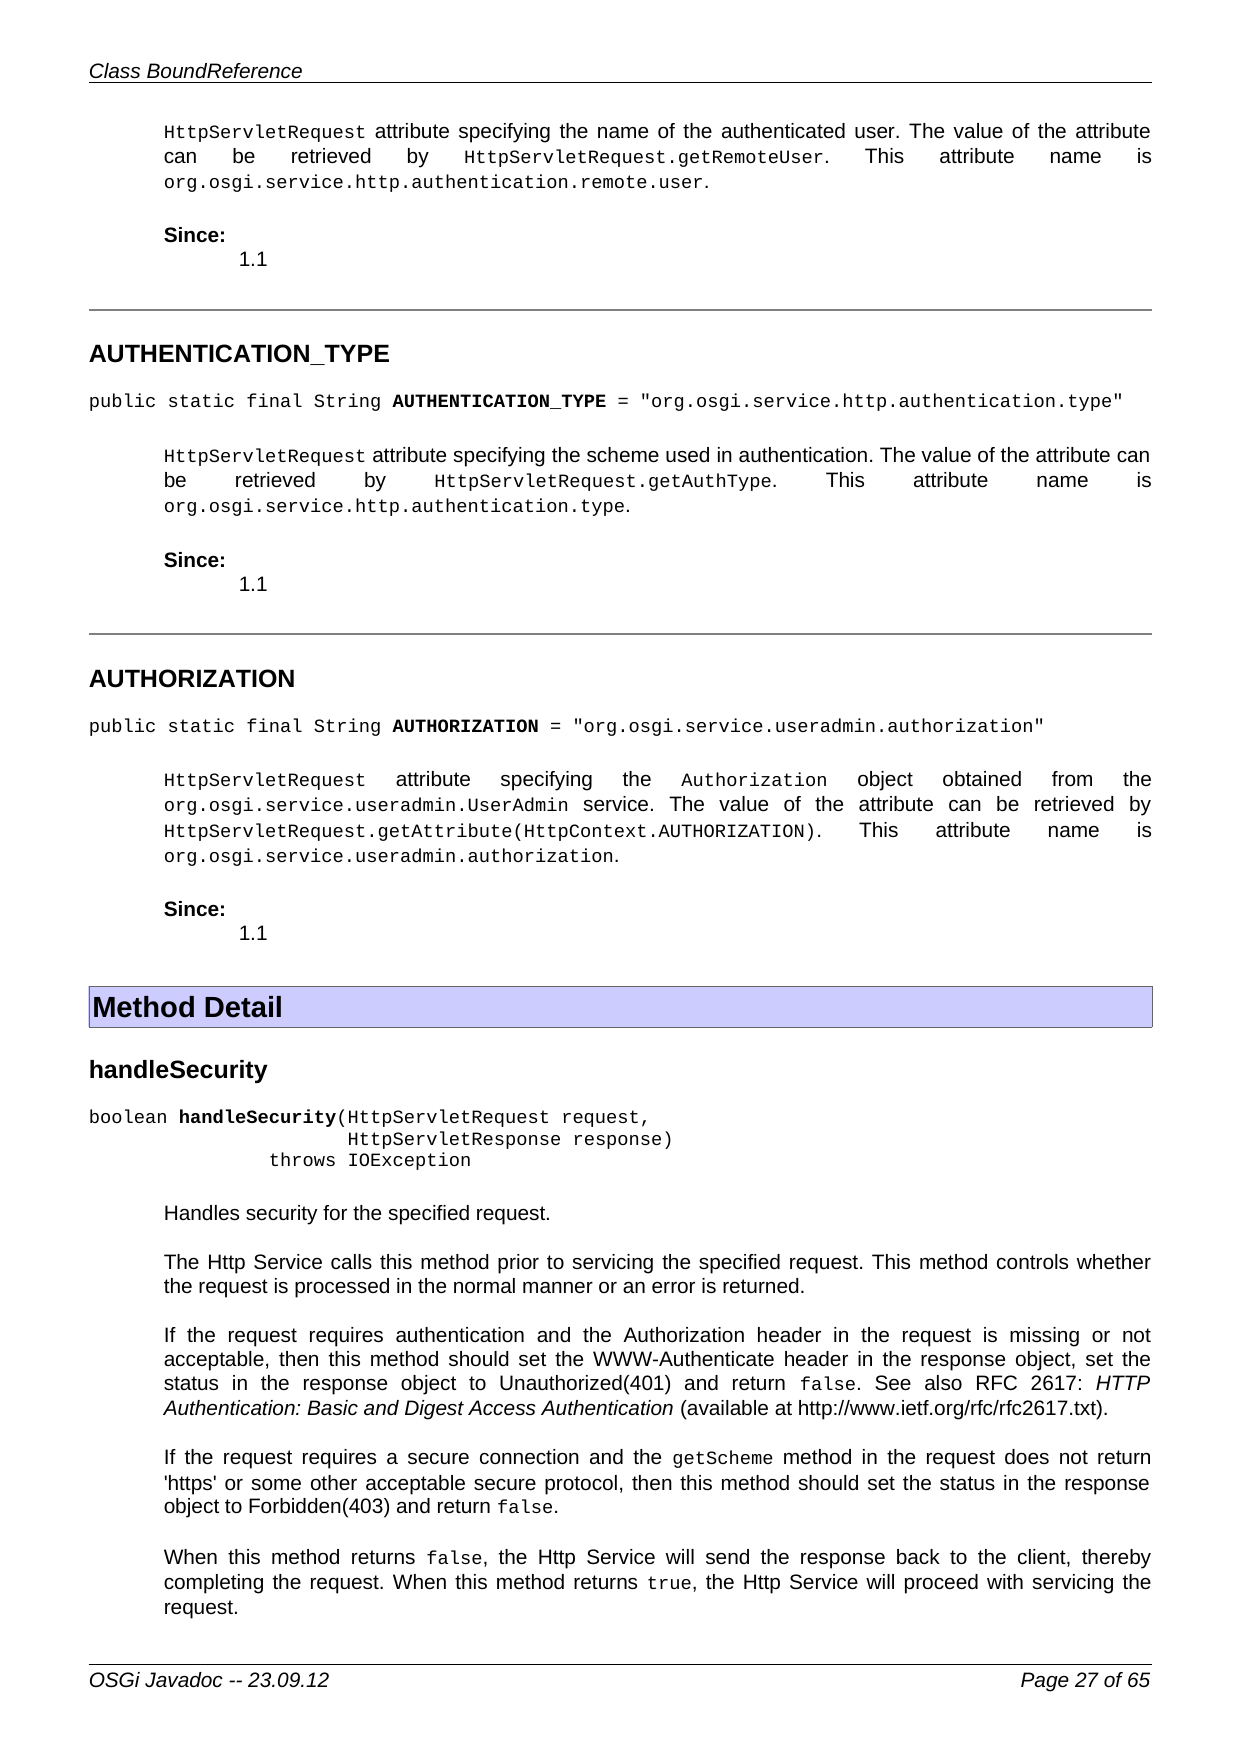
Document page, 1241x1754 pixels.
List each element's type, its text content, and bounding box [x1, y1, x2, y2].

subtitle AUTHENTICATION_TYPE [88, 339, 1152, 368]
subtitle handleSecurity [88, 1055, 1152, 1084]
text HttpServletRequest attribute specifying the Authorization object obtained from the org.osgi.service.useradmin.UserAdmin service. The value of the attribute can be retrieved by HttpServletRequest.getAttribute(HttpContext.AUTHORIZATION). This attribute name is org.osgi.service.useradmin.authorization. [163, 767, 1152, 868]
text HttpServletRequest attribute specifying the name of the authenticated user. The value of the attribute can be retrieved by HttpServletRequest.getRemoteUser. This attribute name is org.osgi.service.http.authentication.remote.user. [163, 118, 1152, 194]
text public static final String AUTHORIZATION = "org.osgi.service.useradmin.authorization" [88, 717, 1152, 738]
subtitle AUTHORIZATION [88, 664, 1152, 692]
text Since: [163, 547, 1152, 571]
text Since: [163, 897, 1152, 921]
text boolean handleSecurity(HttpServletRequest request, HttpServletResponse response) throws IOException [88, 1108, 1152, 1172]
text 1.1 [238, 247, 1152, 271]
text HttpServletRequest attribute specifying the scheme used in authentication. The value of the attribute can be retrieved by HttpServletRequest.getAuthType. This attribute name is org.osgi.service.http.authentication.type. [163, 443, 1152, 518]
text If the request requires a secure connection and the getScheme method in the request does not return 'https' or some other acceptable secure protocol, then this method should set the status in the response object to Forbidden(403) and return false. [163, 1445, 1152, 1519]
text 1.1 [238, 571, 1152, 595]
text Handles security for the specified request. [163, 1201, 1152, 1225]
text If the request requires authentication and the Authorization header in the request is missing or not acceptable, then this method should set the WWW-Authenticate header in the response object, set the status in the response object to Unauthorized(401) and return false. See also RFC 2617: HTTP Authentication: Basic and Digest Access Authentication (available at http://www.ietf.org/rfc/rfc2617.txt). [163, 1323, 1152, 1420]
text When this method returns false, the Http Service will send the response back to the client, thereby completing the request. When this method returns true, the Http Service will proceed with servicing the request. [163, 1544, 1152, 1619]
text public static final String AUTHENTICATION_TYPE = "org.osgi.service.http.authentication.type" [88, 392, 1152, 413]
subtitle Method Detail [90, 987, 1152, 1027]
text Since: [163, 223, 1152, 247]
text The Http Service calls this method prior to servicing the specified request. This method controls whether the request is processed in the normal manner or an error is returned. [163, 1250, 1152, 1298]
text 1.1 [238, 921, 1152, 945]
